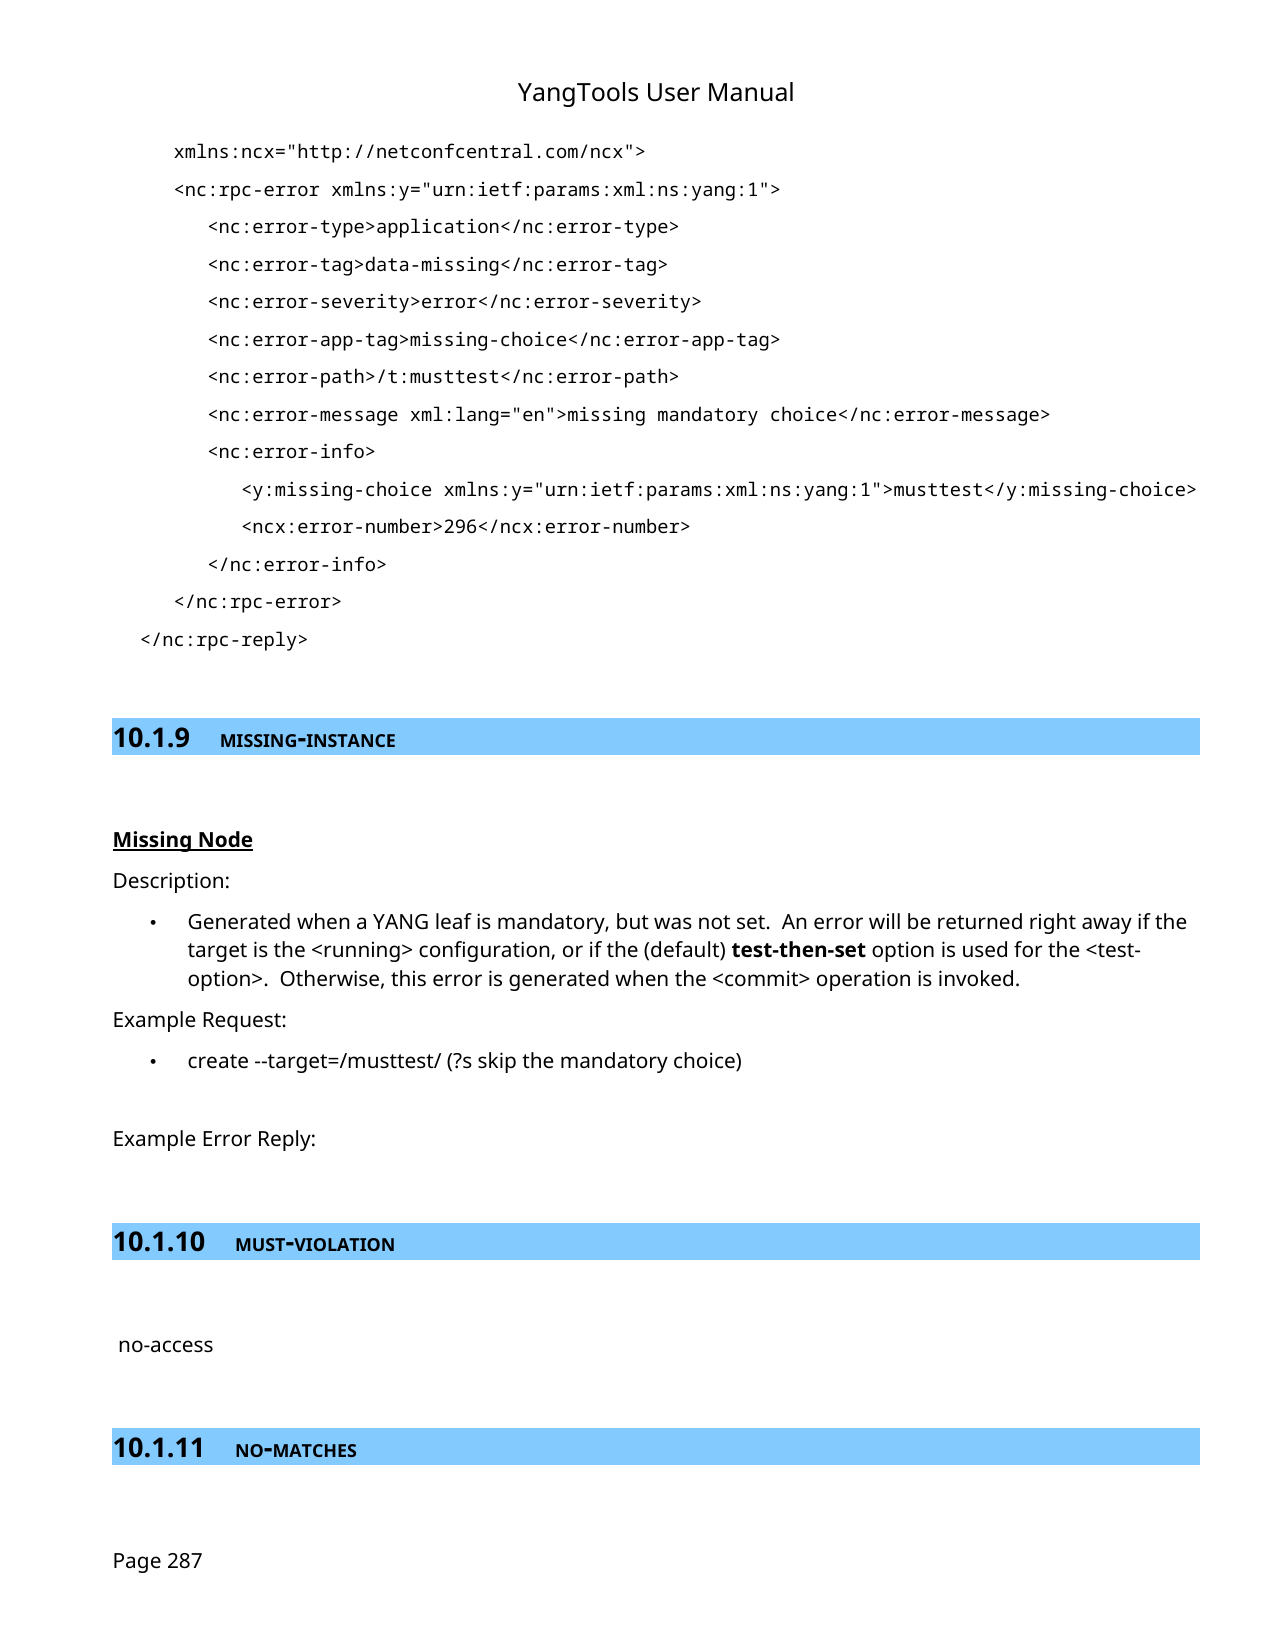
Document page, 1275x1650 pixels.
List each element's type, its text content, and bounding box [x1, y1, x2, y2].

text <nc:error-type>application</nc:error-type> [139, 213, 1200, 239]
text </nc:rpc-reply> [139, 626, 1200, 652]
text <nc:error-app-tag>missing-choice</nc:error-app-tag> [139, 326, 1200, 352]
subtitle must-violation [112, 1223, 1200, 1260]
list create --target=/musttest/ (?s skip the mandatory choice) [150, 1046, 1200, 1074]
text <y:missing-choice xmlns:y="urn:ietf:params:xml:ns:yang:1">musttest</y:missing-choice> [139, 476, 1200, 502]
text Example Error Reply: [112, 1124, 1200, 1153]
text <nc:error-tag>data-missing</nc:error-tag> [139, 251, 1200, 277]
text <nc:error-message xml:lang="en">missing mandatory choice</nc:error-message> [139, 401, 1200, 427]
list Generated when a YANG leaf is mandatory, but was not set. An error will be returned right away if the target is the <running> configuration, or if the (default) test-then-set option is used for the <test-option>. Otherwise, this error is generated when the <commit> operation is invoked. [150, 907, 1200, 992]
text <nc:rpc-error xmlns:y="urn:ietf:params:xml:ns:yang:1"> [139, 176, 1200, 202]
text Example Request: [112, 1005, 1200, 1033]
text </nc:error-info> [139, 551, 1200, 577]
text <nc:error-severity>error</nc:error-severity> [139, 288, 1200, 314]
text <nc:error-path>/t:musttest</nc:error-path> [139, 363, 1200, 389]
text Description: [112, 866, 1200, 894]
text xmlns:ncx="http://netconfcentral.com/ncx"> [139, 138, 1200, 164]
text no-access [112, 1330, 1200, 1358]
text Missing Node [112, 825, 1200, 854]
subtitle missing-instance [112, 718, 1200, 755]
text <nc:error-info> [139, 438, 1200, 464]
text </nc:rpc-error> [139, 588, 1200, 614]
text <ncx:error-number>296</ncx:error-number> [139, 513, 1200, 539]
subtitle no-matches [112, 1428, 1200, 1465]
